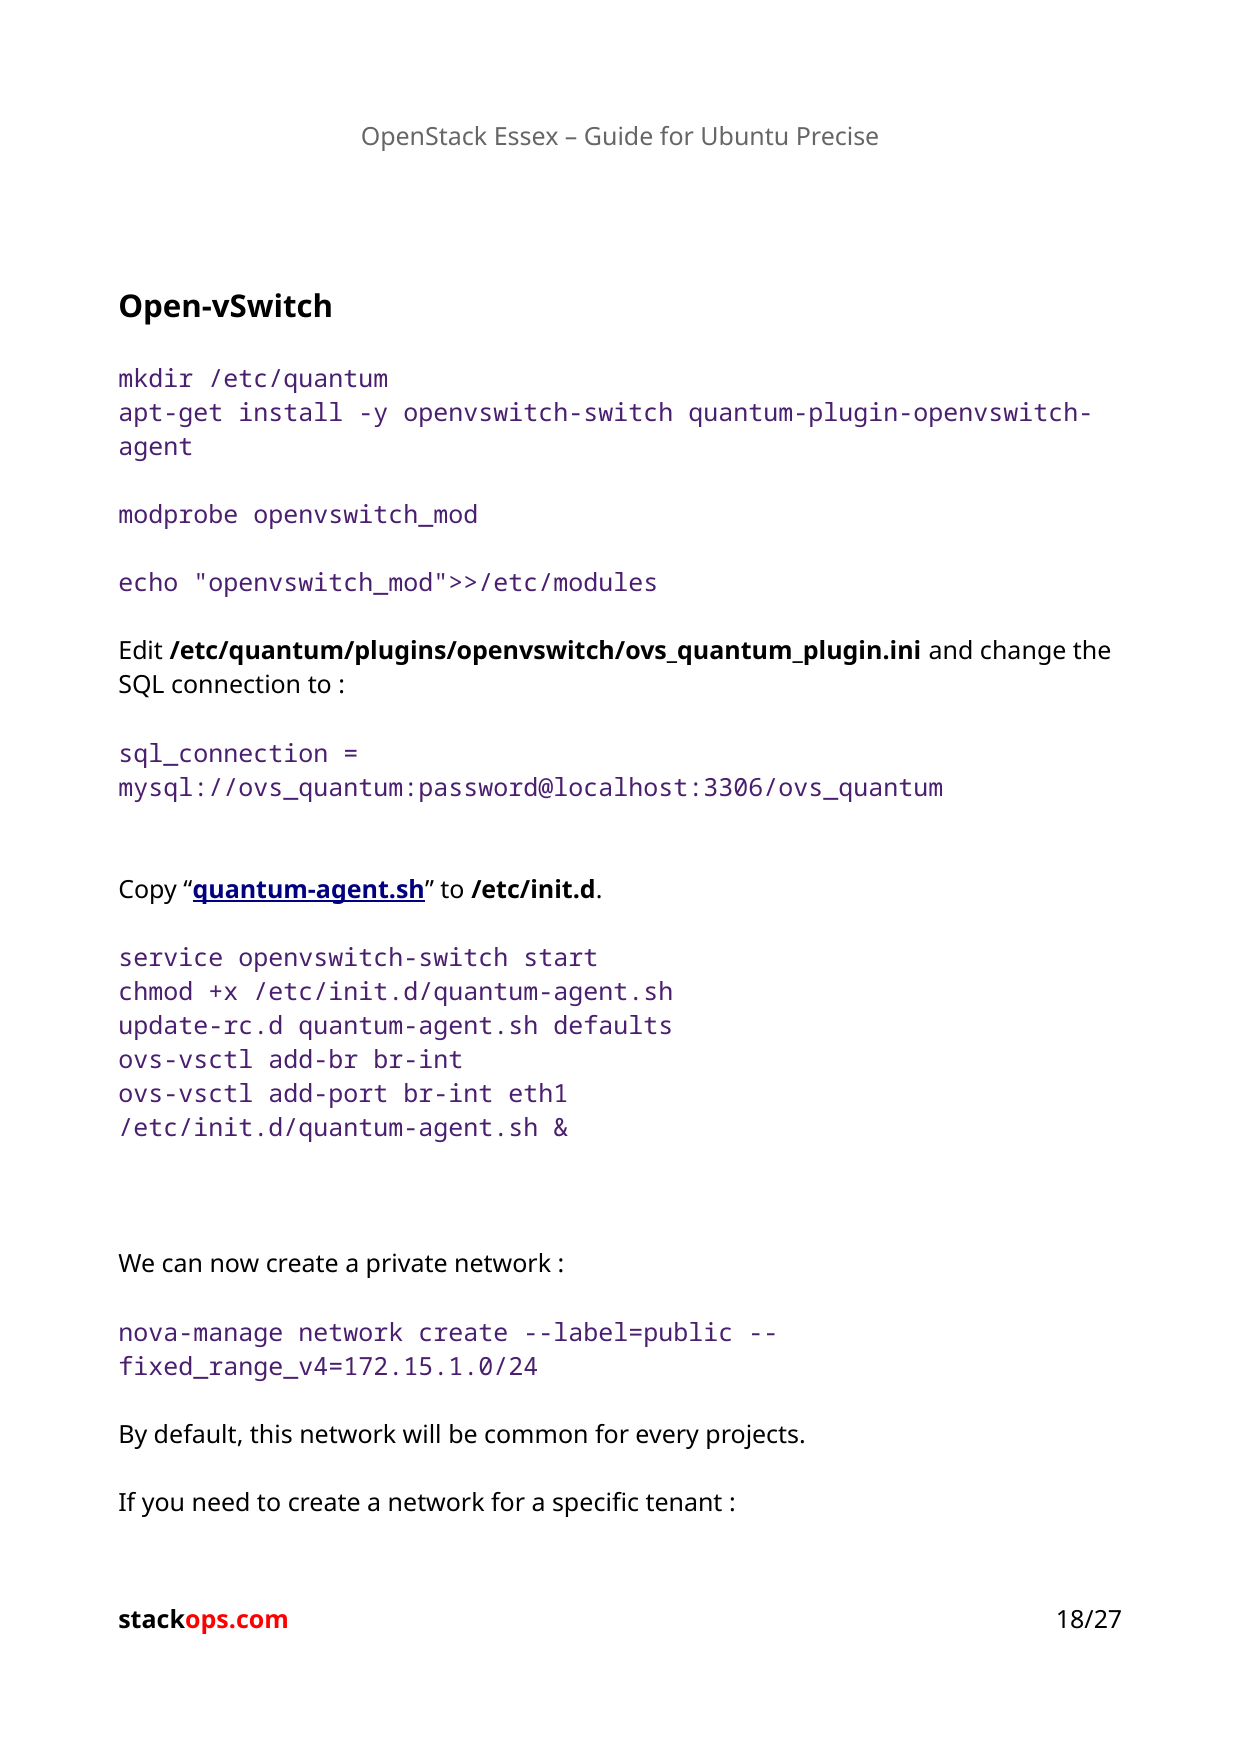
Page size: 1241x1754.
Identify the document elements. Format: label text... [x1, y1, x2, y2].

text mkdir /etc/quantum [118, 361, 1122, 394]
text Copy “quantum-agent.sh” to /etc/init.d. [118, 871, 1122, 906]
text We can now create a private network : [118, 1246, 1122, 1280]
text ovs-vsctl add-br br-int [118, 1042, 1122, 1076]
text nova-manage network create --label=public --fixed_range_v4=172.15.1.0/24 [118, 1314, 1122, 1382]
text By default, this network will be common for every projects. [118, 1416, 1122, 1451]
text chmod +x /etc/init.d/quantum-agent.sh [118, 974, 1122, 1008]
text update-rc.d quantum-agent.sh defaults [118, 1008, 1122, 1042]
text service openvswitch-switch start [118, 939, 1122, 974]
text ovs-vsctl add-port br-int eth1 [118, 1076, 1122, 1110]
text If you need to create a network for a specific tenant : [118, 1484, 1122, 1519]
text Open-vSwitch [118, 284, 1122, 326]
text sql_connection = mysql://ovs_quantum:password@localhost:3306/ovs_quantum [118, 735, 1122, 803]
text /etc/init.d/quantum-agent.sh & [118, 1110, 1122, 1144]
text Edit /etc/quantum/plugins/openvswitch/ovs_quantum_plugin.ini and change the SQL connection to : [118, 633, 1122, 701]
text modprobe openvswitch_mod [118, 497, 1122, 531]
text echo "openvswitch_mod">>/etc/modules [118, 565, 1122, 599]
text apt-get install -y openvswitch-switch quantum-plugin-openvswitch-agent [118, 394, 1122, 463]
